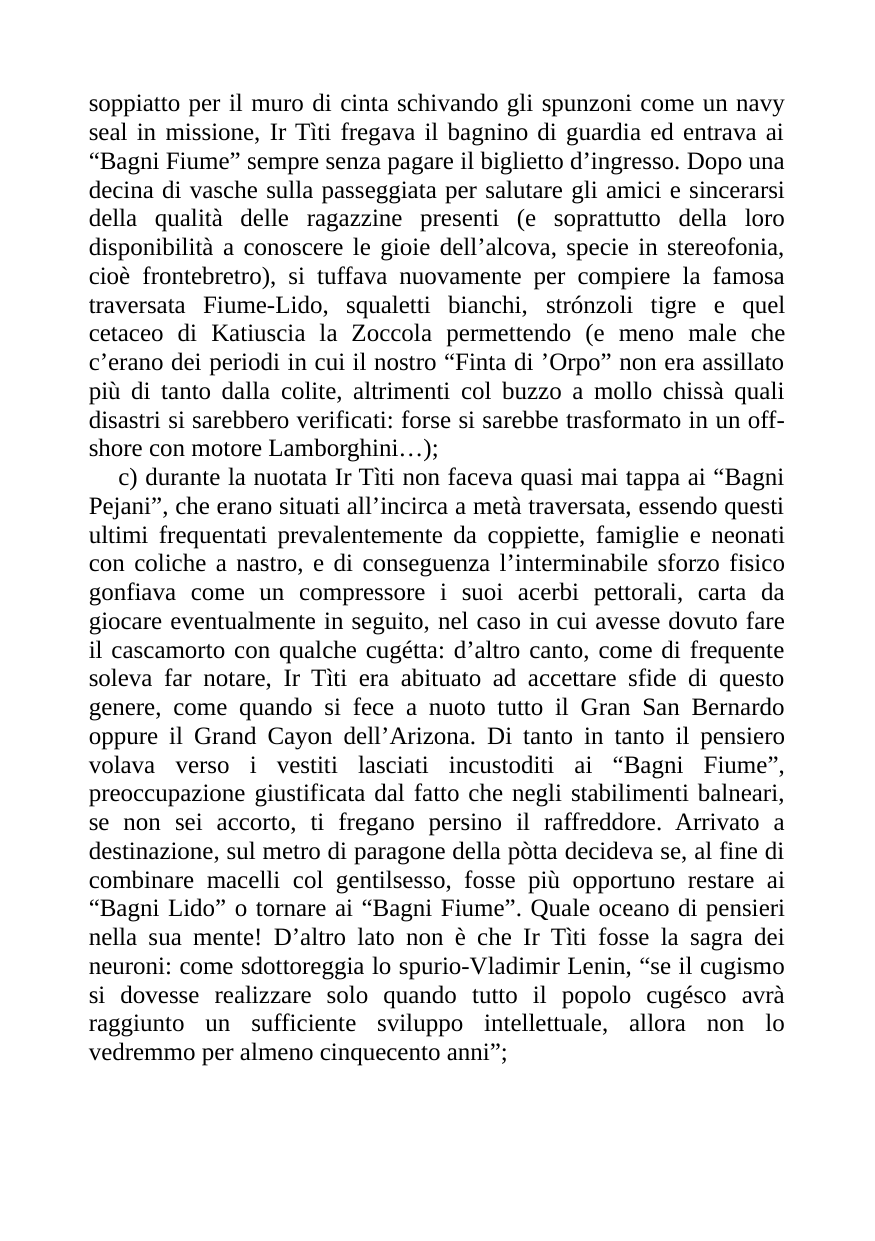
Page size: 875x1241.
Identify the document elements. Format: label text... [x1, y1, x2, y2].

text c) durante la nuotata Ir Tìti non faceva quasi mai tappa ai “Bagni Pejani”, che erano situati all’incirca a metà traversata, essendo questi ultimi frequentati prevalentemente da coppiette, famiglie e neonati con coliche a nastro, e di conseguenza l’interminabile sforzo fisico gonfiava come un compressore i suoi acerbi pettorali, carta da giocare eventualmente in seguito, nel caso in cui avesse dovuto fare il cascamorto con qualche cugétta: d’altro canto, come di frequente soleva far notare, Ir Tìti era abituato ad accettare sfide di questo genere, come quando si fece a nuoto tutto il Gran San Bernardo oppure il Grand Cayon dell’Arizona. Di tanto in tanto il pensiero volava verso i vestiti lasciati incustoditi ai “Bagni Fiume”, preoccupazione giustificata dal fatto che negli stabilimenti balneari, se non sei accorto, ti fregano persino il raffreddore. Arrivato a destinazione, sul metro di paragone della pòtta decideva se, al fine di combinare macelli col gentilsesso, fosse più opportuno restare ai “Bagni Lido” o tornare ai “Bagni Fiume”. Quale oceano di pensieri nella sua mente! D’altro lato non è che Ir Tìti fosse la sagra dei neuroni: come sdottoreggia lo spurio-Vladimir Lenin, “se il cugismo si dovesse realizzare solo quando tutto il popolo cugésco avrà raggiunto un sufficiente sviluppo intellettuale, allora non lo vedremmo per almeno cinquecento anni”; [88, 462, 786, 1066]
text soppiatto per il muro di cinta schivando gli spunzoni come un navy seal in missione, Ir Tìti fregava il bagnino di guardia ed entrava ai “Bagni Fiume” sempre senza pagare il biglietto d’ingresso. Dopo una decina di vasche sulla passeggiata per salutare gli amici e sincerarsi della qualità delle ragazzine presenti (e soprattutto della loro disponibilità a conoscere le gioie dell’alcova, specie in stereofonia, cioè frontebretro), si tuffava nuovamente per compiere la famosa traversata Fiume-Lido, squaletti bianchi, strónzoli tigre e quel cetaceo di Katiuscia la Zoccola permettendo (e meno male che c’erano dei periodi in cui il nostro “Finta di ’Orpo” non era assillato più di tanto dalla colite, altrimenti col buzzo a mollo chissà quali disastri si sarebbero verificati: forse si sarebbe trasformato in un off-shore con motore Lamborghini…); [88, 88, 786, 462]
